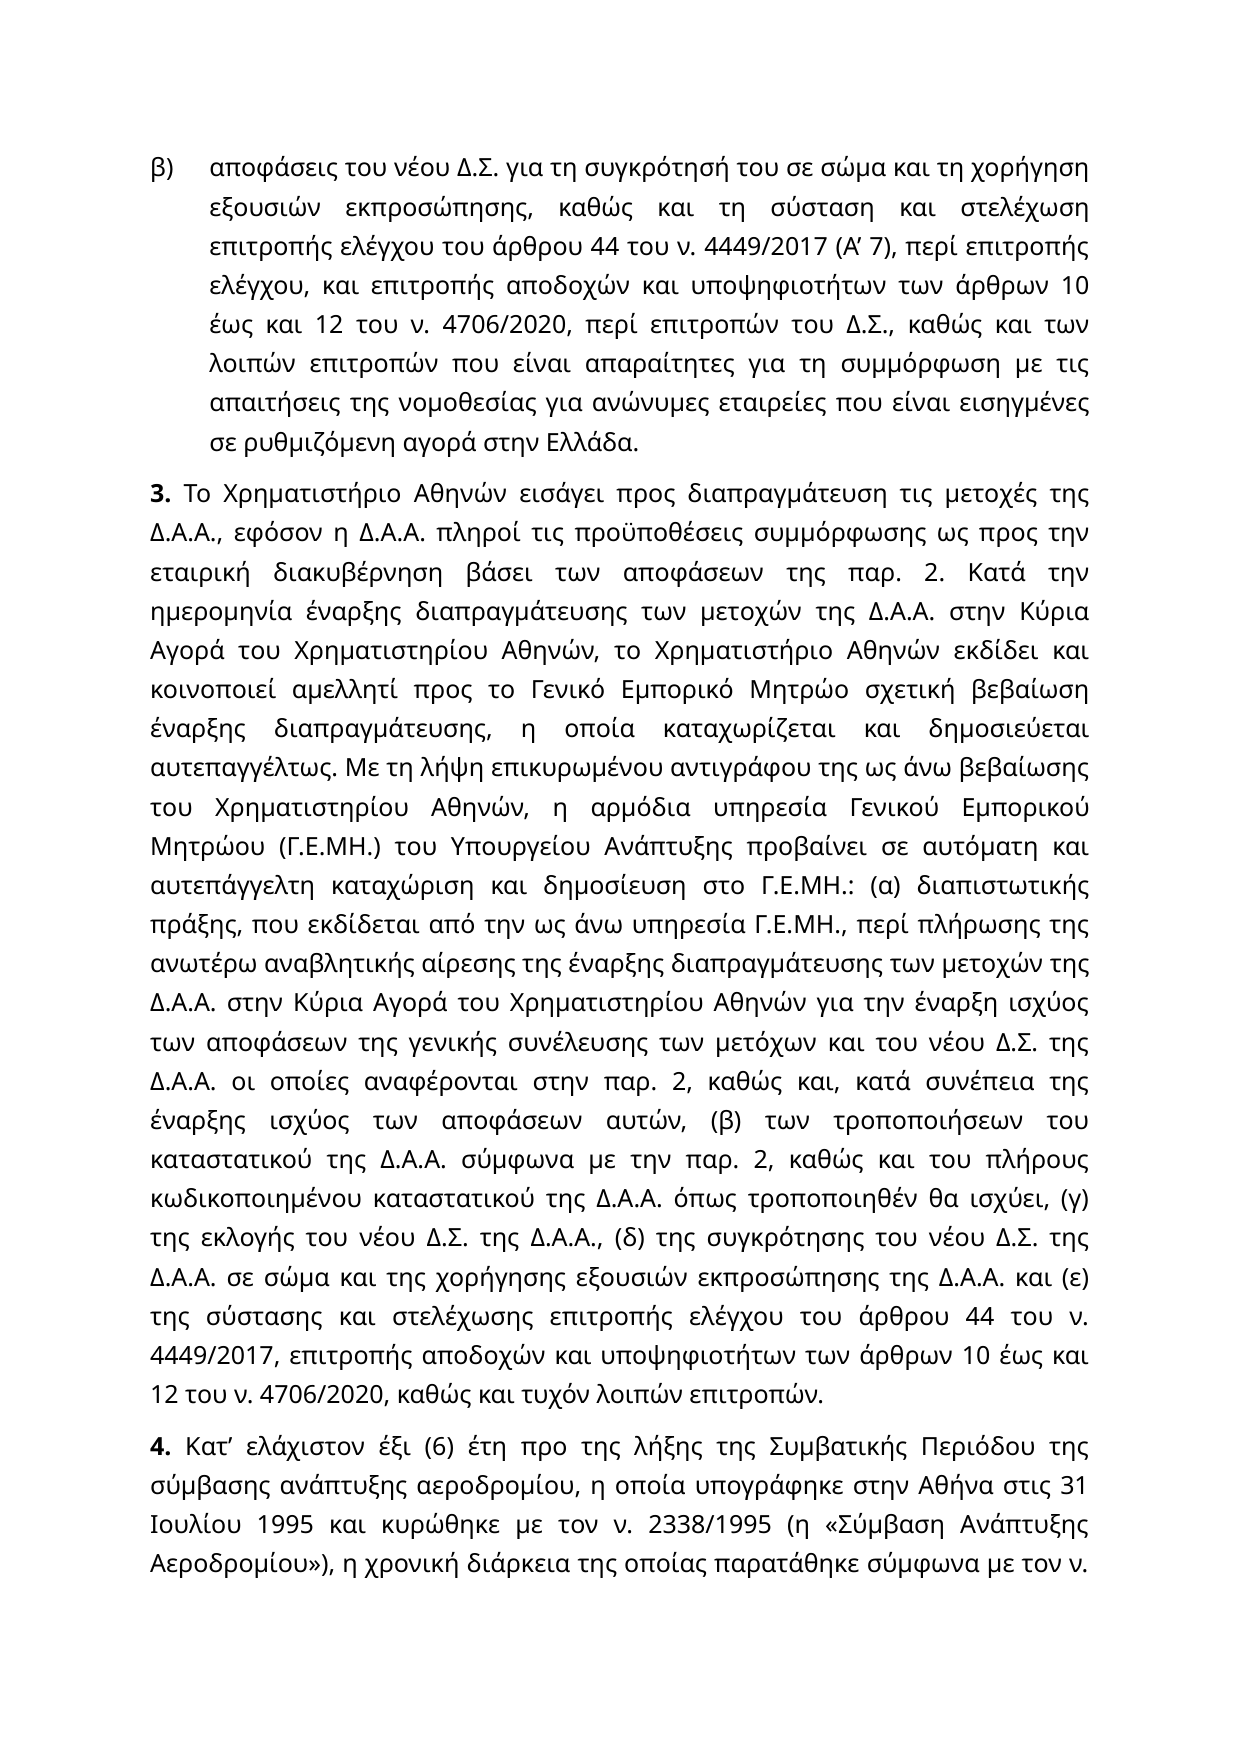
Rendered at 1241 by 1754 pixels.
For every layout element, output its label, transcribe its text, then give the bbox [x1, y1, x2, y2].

text 3. Το Χρηματιστήριο Αθηνών εισάγει προς διαπραγμάτευση τις μετοχές της Δ.Α.Α., εφόσον η Δ.Α.Α. πληροί τις προϋποθέσεις συμμόρφωσης ως προς την εταιρική διακυβέρνηση βάσει των αποφάσεων της παρ. 2. Κατά την ημερομηνία έναρξης διαπραγμάτευσης των μετοχών της Δ.Α.Α. στην Κύρια Αγορά του Χρηματιστηρίου Αθηνών, το Χρηματιστήριο Αθηνών εκδίδει και κοινοποιεί αμελλητί προς το Γενικό Εμπορικό Μητρώο σχετική βεβαίωση έναρξης διαπραγμάτευσης, η οποία καταχωρίζεται και δημοσιεύεται αυτεπαγγέλτως. Με τη λήψη επικυρωμένου αντιγράφου της ως άνω βεβαίωσης του Χρηματιστηρίου Αθηνών, η αρμόδια υπηρεσία Γενικού Εμπορικού Μητρώου (Γ.Ε.ΜΗ.) του Υπουργείου Ανάπτυξης προβαίνει σε αυτόματη και αυτεπάγγελτη καταχώριση και δημοσίευση στο Γ.Ε.ΜΗ.: (α) διαπιστωτικής πράξης, που εκδίδεται από την ως άνω υπηρεσία Γ.Ε.ΜΗ., περί πλήρωσης της ανωτέρω αναβλητικής αίρεσης της έναρξης διαπραγμάτευσης των μετοχών της Δ.Α.Α. στην Κύρια Αγορά του Χρηματιστηρίου Αθηνών για την έναρξη ισχύος των αποφάσεων της γενικής συνέλευσης των μετόχων και του νέου Δ.Σ. της Δ.Α.Α. οι οποίες αναφέρονται στην παρ. 2, καθώς και, κατά συνέπεια της έναρξης ισχύος των αποφάσεων αυτών, (β) των τροποποιήσεων του καταστατικού της Δ.Α.Α. σύμφωνα με την παρ. 2, καθώς και του πλήρους κωδικοποιημένου καταστατικού της Δ.Α.Α. όπως τροποποιηθέν θα ισχύει, (γ) της εκλογής του νέου Δ.Σ. της Δ.Α.Α., (δ) της συγκρότησης του νέου Δ.Σ. της Δ.Α.Α. σε σώμα και της χορήγησης εξουσιών εκπροσώπησης της Δ.Α.Α. και (ε) της σύστασης και στελέχωσης επιτροπής ελέγχου του άρθρου 44 του ν. 4449/2017, επιτροπής αποδοχών και υποψηφιοτήτων των άρθρων 10 έως και 12 του ν. 4706/2020, καθώς και τυχόν λοιπών επιτροπών. [150, 476, 1090, 1411]
list β) αποφάσεις του νέου Δ.Σ. για τη συγκρότησή του σε σώμα και τη χορήγηση εξουσιών εκπροσώπησης, καθώς και τη σύσταση και στελέχωση επιτροπής ελέγχου του άρθρου 44 του ν. 4449/2017 (Α’ 7), περί επιτροπής ελέγχου, και επιτροπής αποδοχών και υποψηφιοτήτων των άρθρων 10 έως και 12 του ν. 4706/2020, περί επιτροπών του Δ.Σ., καθώς και των λοιπών επιτροπών που είναι απαραίτητες για τη συμμόρφωση με τις απαιτήσεις της νομοθεσίας για ανώνυμες εταιρείες που είναι εισηγμένες σε ρυθμιζόμενη αγορά στην Ελλάδα. [150, 150, 1090, 458]
text 4. Κατ’ ελάχιστον έξι (6) έτη προ της λήξης της Συμβατικής Περιόδου της σύμβασης ανάπτυξης αεροδρομίου, η οποία υπογράφηκε στην Αθήνα στις 31 Ιουλίου 1995 και κυρώθηκε με τον ν. 2338/1995 (η «Σύμβαση Ανάπτυξης Αεροδρομίου»), η χρονική διάρκεια της οποίας παρατάθηκε σύμφωνα με τον ν. [150, 1428, 1090, 1580]
